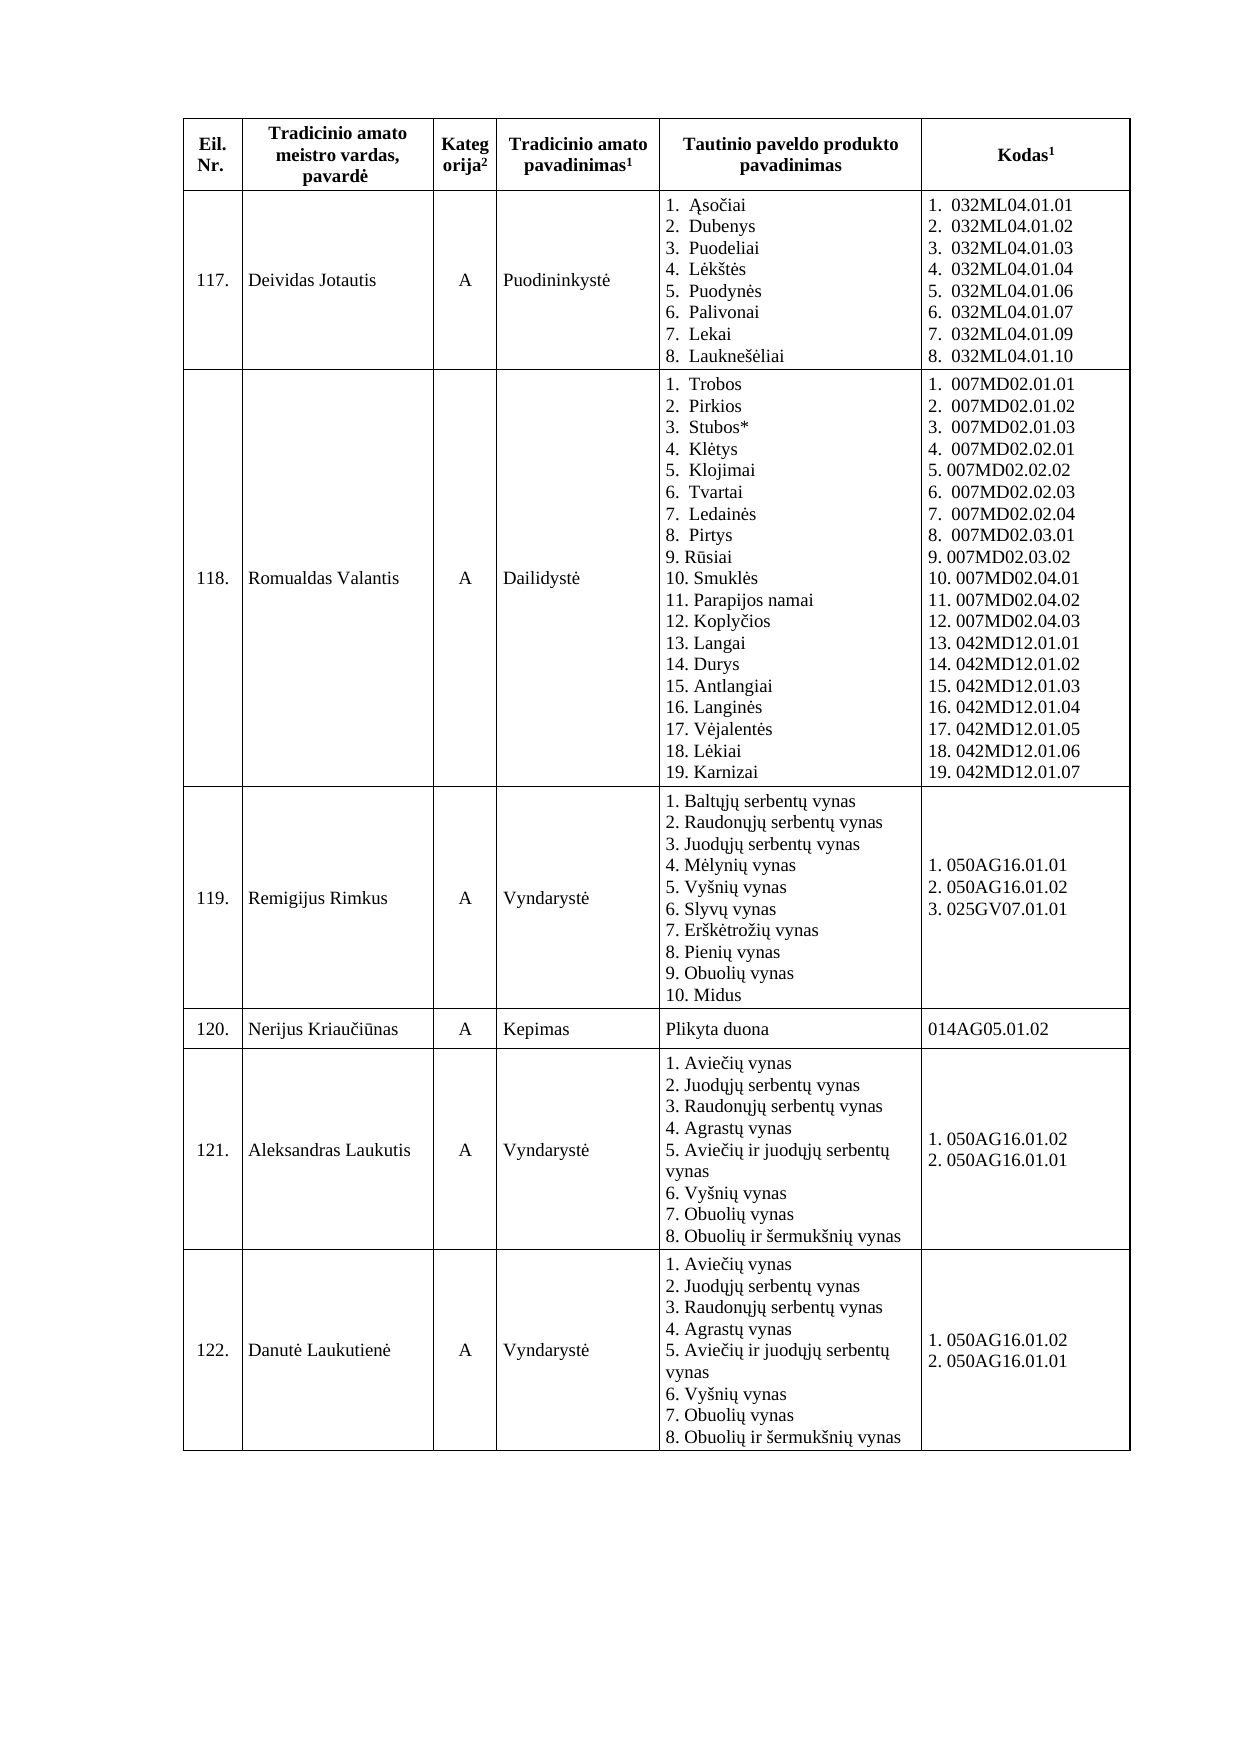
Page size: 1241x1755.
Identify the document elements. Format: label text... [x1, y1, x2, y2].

table_cell 1. 050AG16.01.02 2. 050AG16.01.01 [922, 1250, 1129, 1450]
table_cell 1. Aviečių vynas 2. Juodųjų serbentų vynas 3. Raudonųjų serbentų vynas 4. Agrastų vynas 5. Aviečių ir juodųjų serbentų vynas 6. Vyšnių vynas 7. Obuolių vynas 8. Obuolių ir šermukšnių vynas [660, 1049, 921, 1249]
table_cell Vyndarystė [497, 787, 659, 1008]
table_cell 120. [184, 1009, 242, 1048]
table_header Eil. Nr. [184, 119, 242, 190]
table_cell A [434, 1250, 496, 1450]
table_header Kategorija2 [434, 119, 496, 190]
table_cell 1. Trobos 2. Pirkios 3. Stubos* 4. Klėtys 5. Klojimai 6. Tvartai 7. Ledainės 8. Pirtys 9. Rūsiai 10. Smuklės 11. Parapijos namai 12. Koplyčios 13. Langai 14. Durys 15. Antlangiai 16. Langinės 17. Vėjalentės 18. Lėkiai 19. Karnizai [660, 370, 921, 786]
table_cell 1. 007MD02.01.01 2. 007MD02.01.02 3. 007MD02.01.03 4. 007MD02.02.01 5. 007MD02.02.02 6. 007MD02.02.03 7. 007MD02.02.04 8. 007MD02.03.01 9. 007MD02.03.02 10. 007MD02.04.01 11. 007MD02.04.02 12. 007MD02.04.03 13. 042MD12.01.01 14. 042MD12.01.02 15. 042MD12.01.03 16. 042MD12.01.04 17. 042MD12.01.05 18. 042MD12.01.06 19. 042MD12.01.07 [922, 370, 1129, 786]
table_cell 1. 050AG16.01.01 2. 050AG16.01.02 3. 025GV07.01.01 [922, 787, 1129, 1008]
table_cell Deividas Jotautis [243, 191, 433, 369]
table_cell Vyndarystė [497, 1250, 659, 1450]
table_cell 014AG05.01.02 [922, 1009, 1129, 1048]
table_header Tautinio paveldo produkto pavadinimas [660, 119, 921, 190]
table_header Kodas1 [922, 119, 1129, 190]
table_cell 117. [184, 191, 242, 369]
table_cell 119. [184, 787, 242, 1008]
table_header Tradicinio amato meistro vardas, pavardė [243, 119, 433, 190]
table_cell 1. 050AG16.01.02 2. 050AG16.01.01 [922, 1049, 1129, 1249]
table_cell Aleksandras Laukutis [243, 1049, 433, 1249]
table_cell 1. Aviečių vynas 2. Juodųjų serbentų vynas 3. Raudonųjų serbentų vynas 4. Agrastų vynas 5. Aviečių ir juodųjų serbentų vynas 6. Vyšnių vynas 7. Obuolių vynas 8. Obuolių ir šermukšnių vynas [660, 1250, 921, 1450]
table_cell 1. Ąsočiai 2. Dubenys 3. Puodeliai 4. Lėkštės 5. Puodynės 6. Palivonai 7. Lekai 8. Lauknešėliai [660, 191, 921, 369]
table_cell 122. [184, 1250, 242, 1450]
table_cell Romualdas Valantis [243, 370, 433, 786]
table_cell Danutė Laukutienė [243, 1250, 433, 1450]
table_cell 1. Baltųjų serbentų vynas 2. Raudonųjų serbentų vynas 3. Juodųjų serbentų vynas 4. Mėlynių vynas 5. Vyšnių vynas 6. Slyvų vynas 7. Erškėtrožių vynas 8. Pienių vynas 9. Obuolių vynas 10. Midus [660, 787, 921, 1008]
table_cell Vyndarystė [497, 1049, 659, 1249]
table_cell 1. 032ML04.01.01 2. 032ML04.01.02 3. 032ML04.01.03 4. 032ML04.01.04 5. 032ML04.01.06 6. 032ML04.01.07 7. 032ML04.01.09 8. 032ML04.01.10 [922, 191, 1129, 369]
table_cell Remigijus Rimkus [243, 787, 433, 1008]
table_cell 121. [184, 1049, 242, 1249]
table_cell Dailidystė [497, 370, 659, 786]
table_cell Nerijus Kriaučiūnas [243, 1009, 433, 1048]
table_cell A [434, 370, 496, 786]
table_cell A [434, 787, 496, 1008]
table_header Tradicinio amato pavadinimas1 [497, 119, 659, 190]
table_cell Plikyta duona [660, 1009, 921, 1048]
table_cell 118. [184, 370, 242, 786]
table_cell A [434, 1049, 496, 1249]
table_cell A [434, 191, 496, 369]
table_cell A [434, 1009, 496, 1048]
table_cell Puodininkystė [497, 191, 659, 369]
table_cell Kepimas [497, 1009, 659, 1048]
